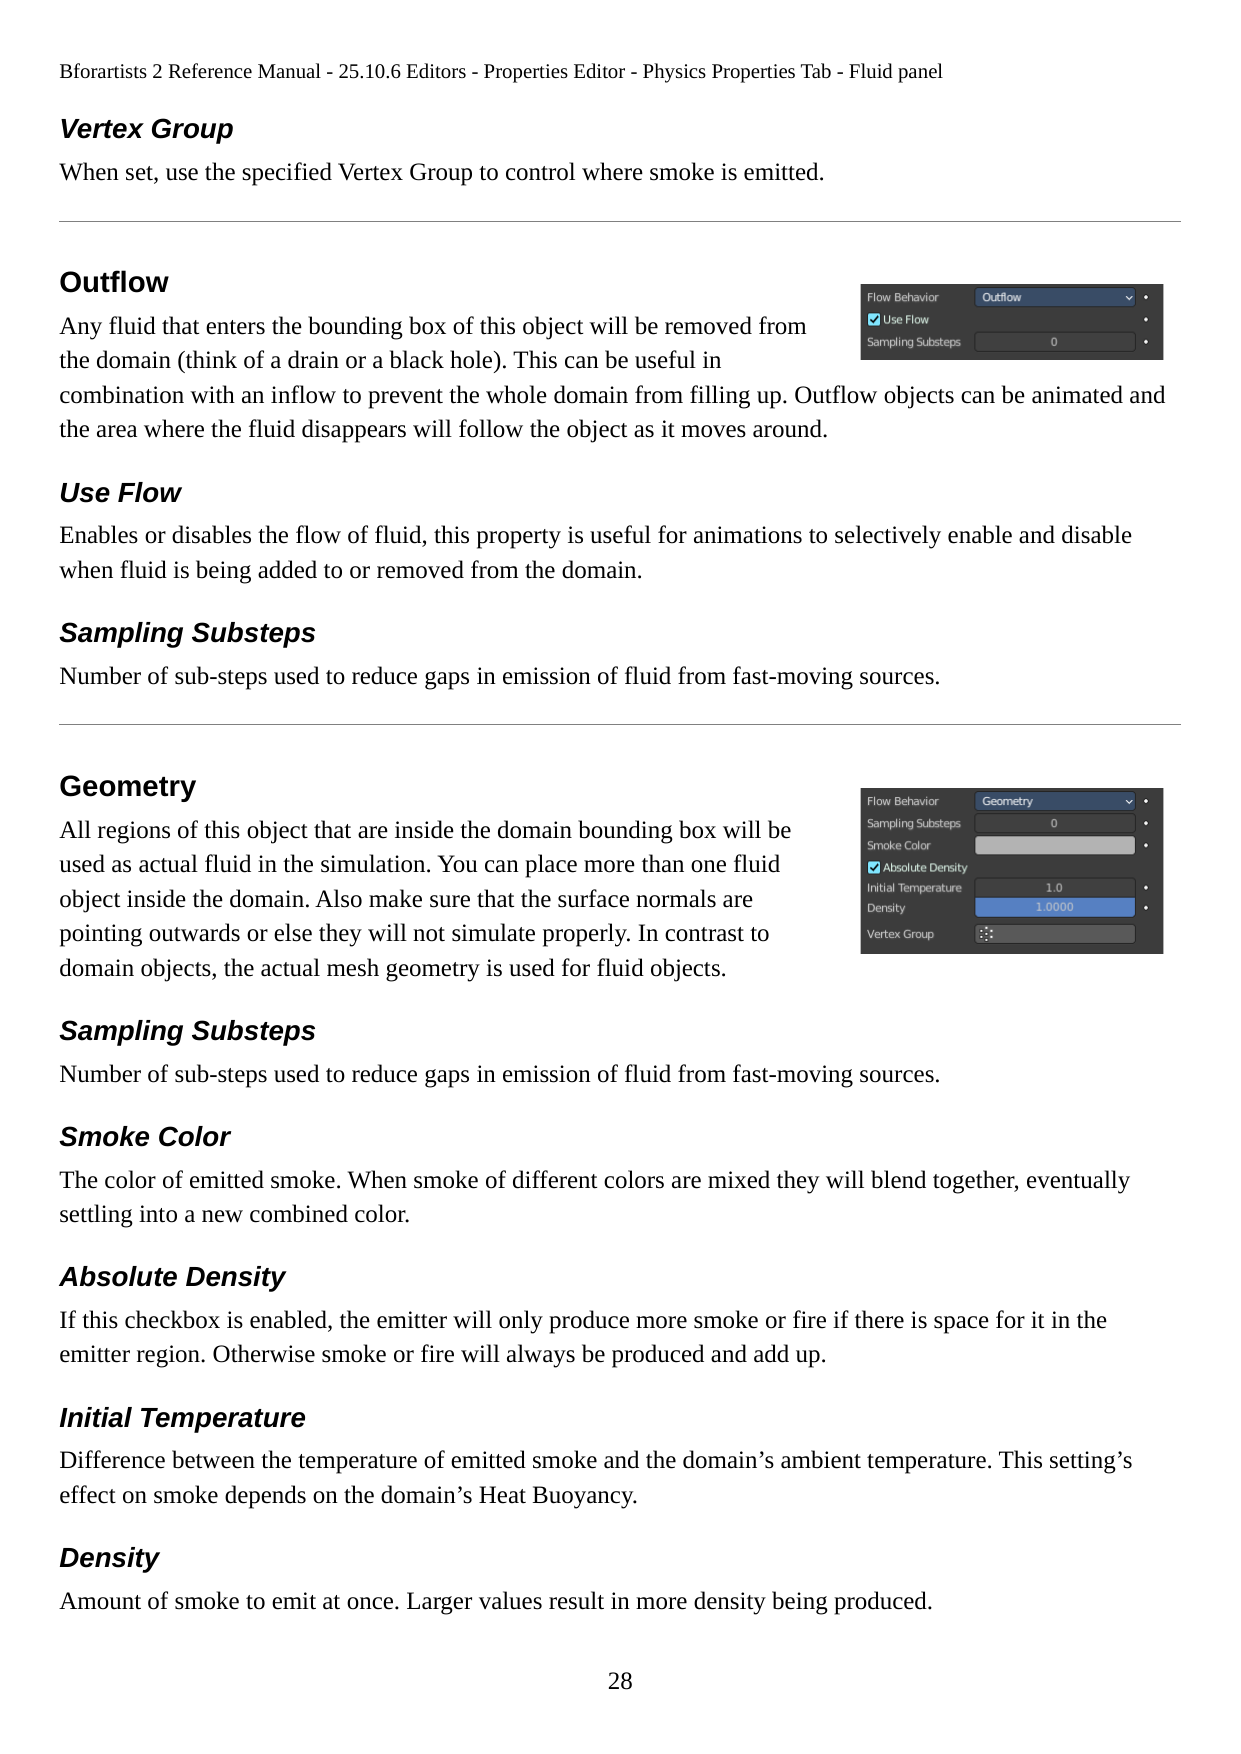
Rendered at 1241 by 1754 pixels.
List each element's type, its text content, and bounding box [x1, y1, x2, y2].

subtitle Use Flow [59, 476, 1181, 508]
text All regions of this object that are inside the domain bounding box will be used as actual fluid in the simulation. You can place more than one fluid object inside the domain. Also make sure that the surface normals are pointing outwards or else they will not simulate properly. In contrast to domain objects, the actual mesh geometry is used for fluid objects. [59, 815, 1181, 982]
text Number of sub-steps used to reduce gaps in emission of fluid from fast-moving sources. [59, 661, 1181, 689]
subtitle Initial Temperature [59, 1401, 1181, 1433]
text When set, use the specified Vertex Group to control where smoke is emitted. [59, 157, 1181, 186]
text Number of sub-steps used to reduce gaps in emission of fluid from fast-moving sources. [59, 1059, 1181, 1087]
subtitle Geometry [59, 769, 1181, 802]
subtitle Vertex Group [59, 113, 1181, 144]
text The color of emitted smoke. When smoke of different colors are mixed they will blend together, eventually settling into a new combined color. [59, 1165, 1181, 1228]
text Any fluid that enters the bounding box of this object will be removed from the domain (think of a drain or a black hole). This can be useful in combination with an inflow to prevent the whole domain from filling up. Outflow objects can be animated and the area where the fluid disappears will follow the object as it moves around. [59, 311, 1181, 443]
picture [860, 284, 1164, 360]
text Difference between the temperature of emitted smoke and the domain’s ambient temperature. This setting’s effect on smoke depends on the domain’s Heat Buoyancy. [59, 1446, 1181, 1509]
subtitle Outflow [59, 265, 1181, 298]
text Enables or disables the flow of fluid, this property is useful for animations to selectively enable and disable when fluid is being added to or removed from the domain. [59, 520, 1181, 584]
subtitle Density [59, 1542, 1181, 1573]
subtitle Sampling Substeps [59, 1014, 1181, 1046]
subtitle Smoke Color [59, 1120, 1181, 1152]
subtitle Sampling Substeps [59, 616, 1181, 648]
picture [860, 788, 1164, 954]
subtitle Absolute Density [59, 1261, 1181, 1293]
text If this checkbox is enabled, the emitter will only produce more smoke or fire if there is space for it in the emitter region. Otherwise smoke or fire will always be produced and add up. [59, 1305, 1181, 1368]
text Amount of smoke to emit at once. Larger values result in more density being produced. [59, 1586, 1181, 1615]
